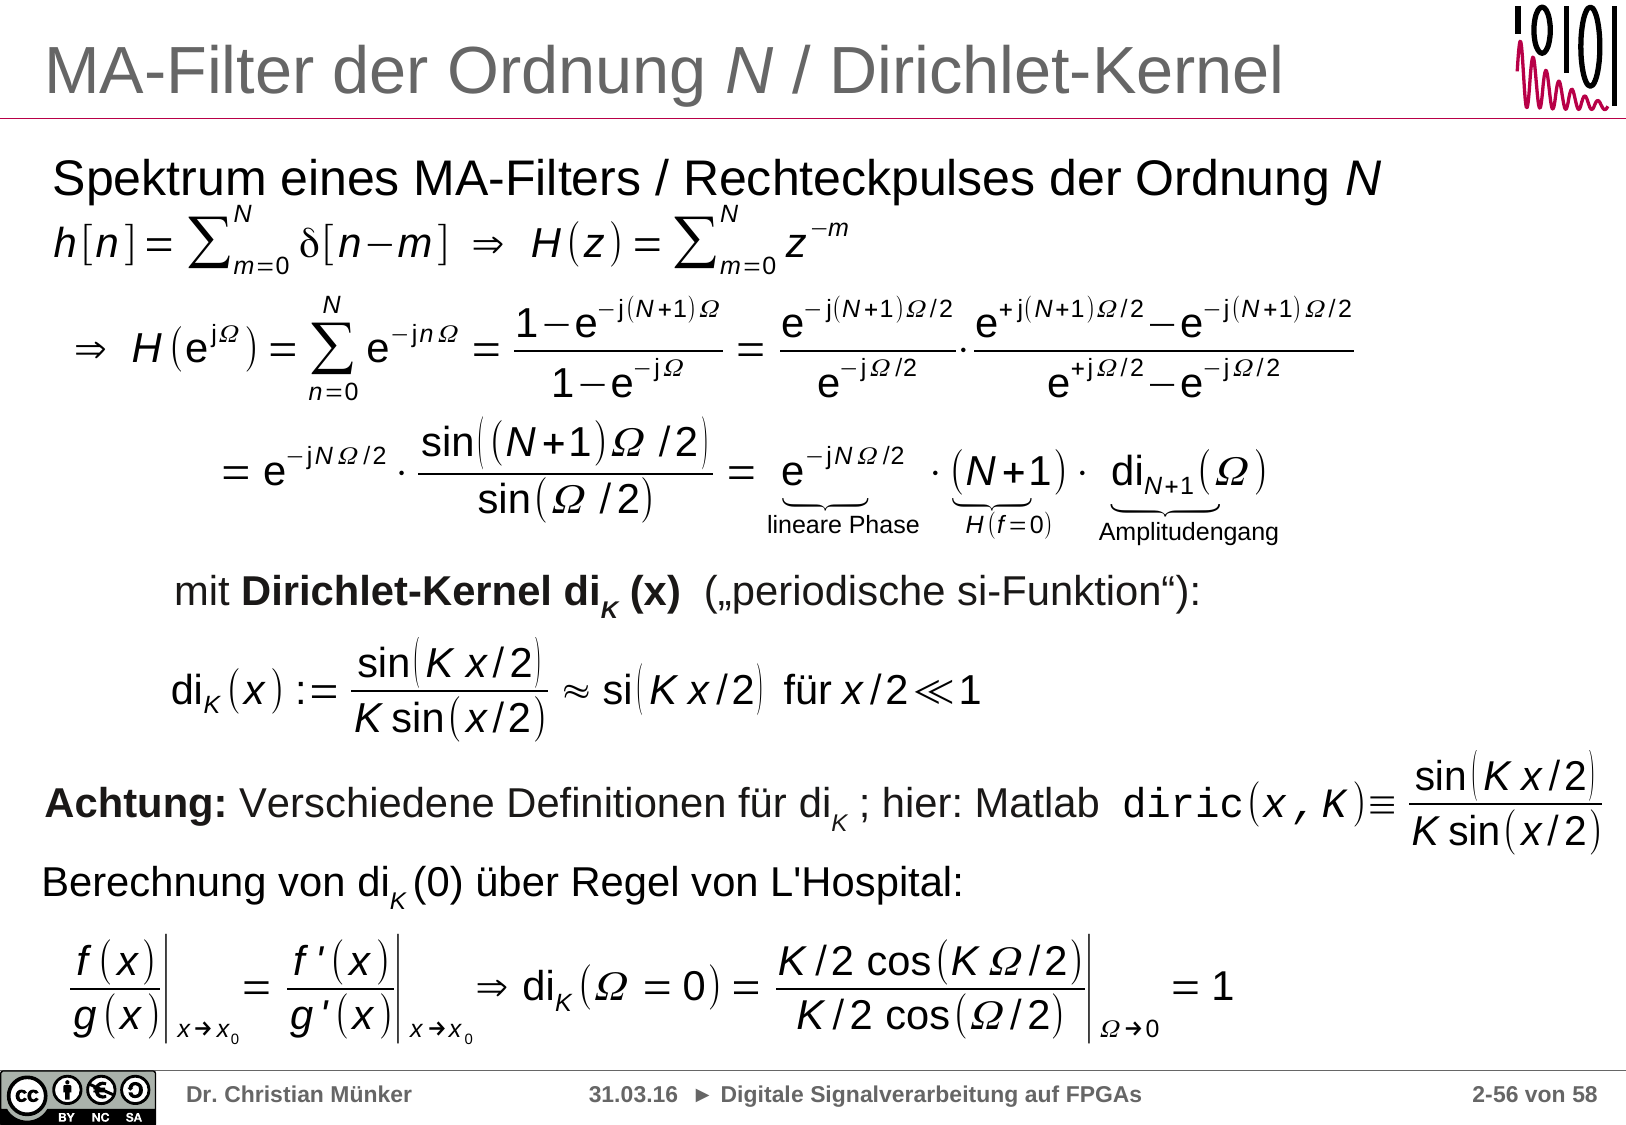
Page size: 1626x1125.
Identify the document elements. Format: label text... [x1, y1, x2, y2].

picture [1511, 0, 1624, 113]
chart [1115, 750, 1610, 856]
chart [60, 933, 1241, 1048]
text_box Achtung: Verschiedene Definitionen für diK ; hier: Matlab [29, 772, 1115, 845]
title MA-Filter der Ordnung N / Dirichlet-Kernel [44, 17, 1441, 130]
list Spektrum eines MA-Filters / Rechteckpulses der Ordnung N [52, 138, 1607, 201]
text_box mit Dirichlet-Kernel diK (x) („periodische si-Funktion“): [159, 559, 1359, 632]
chart [164, 637, 988, 743]
text_box Berechnung von diK (0) über Regel von L'Hospital: [41, 847, 1554, 904]
chart [47, 200, 1362, 546]
